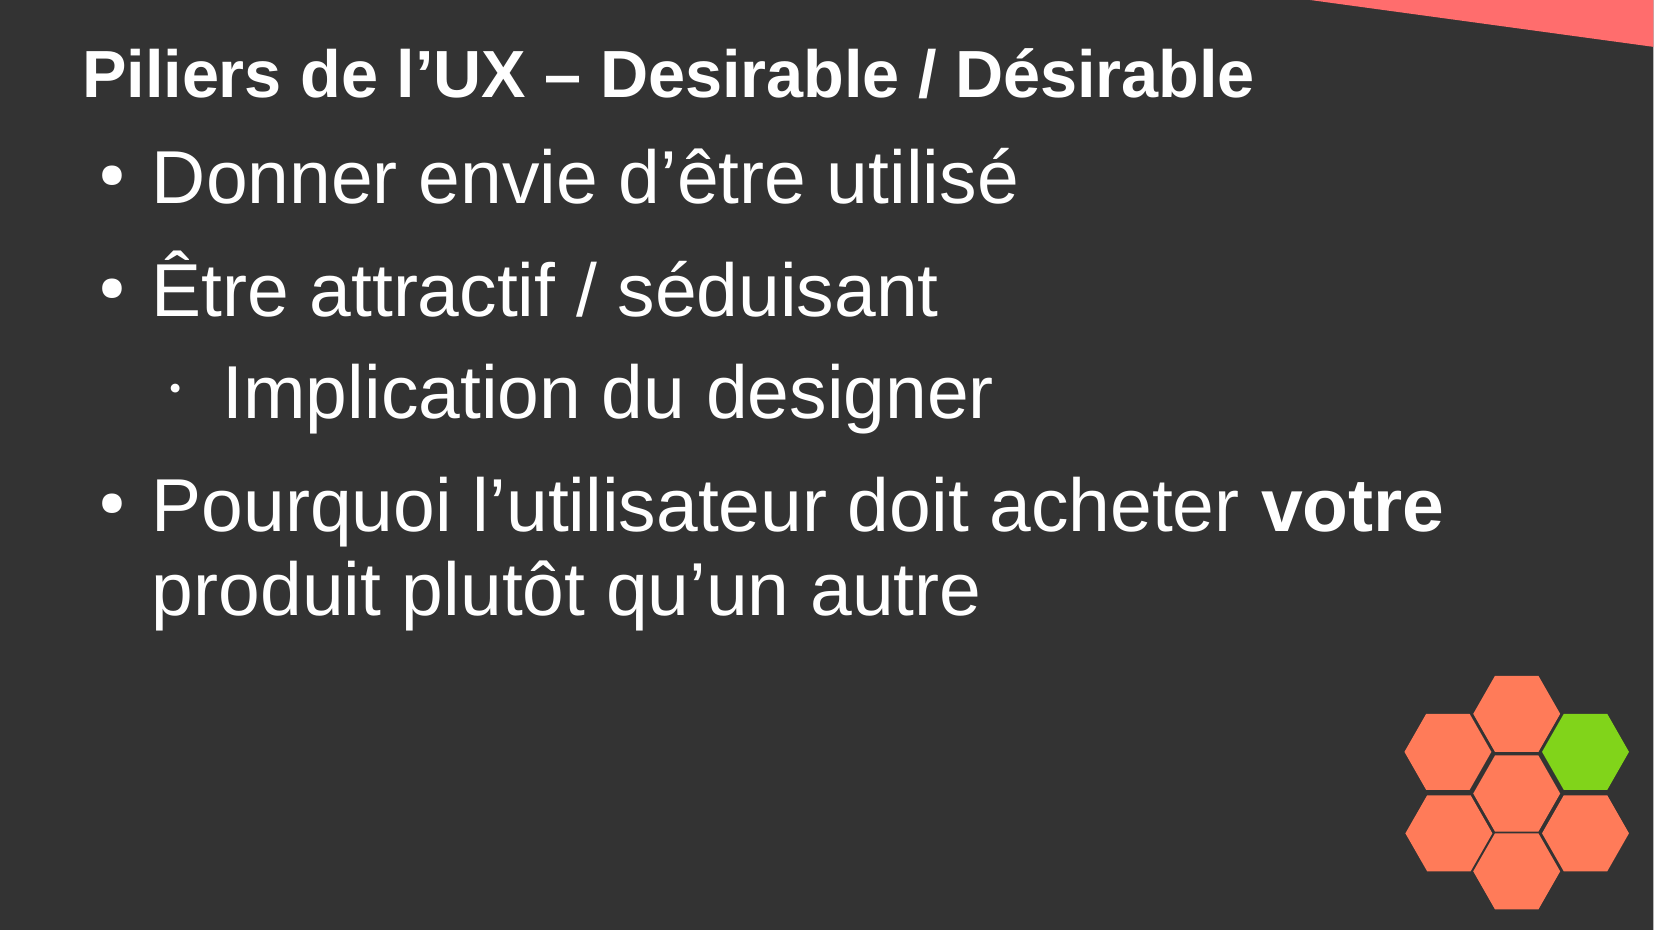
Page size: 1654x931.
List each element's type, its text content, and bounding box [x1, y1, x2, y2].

text_box [1542, 795, 1629, 872]
text_box [1405, 795, 1561, 910]
list Donner envie d’être utilisé Être attractif / séduisant Implication du designer Pourquoi l’utilisateur doit acheter votre produit plutôt qu’un autre [80, 135, 1620, 827]
text_box [1404, 713, 1492, 790]
title Piliers de l’UX – Desirable / Désirable [82, 37, 1571, 114]
text_box [1473, 755, 1561, 832]
text_box [1542, 713, 1629, 790]
text_box [1310, 0, 1654, 47]
text_box [1473, 675, 1561, 752]
